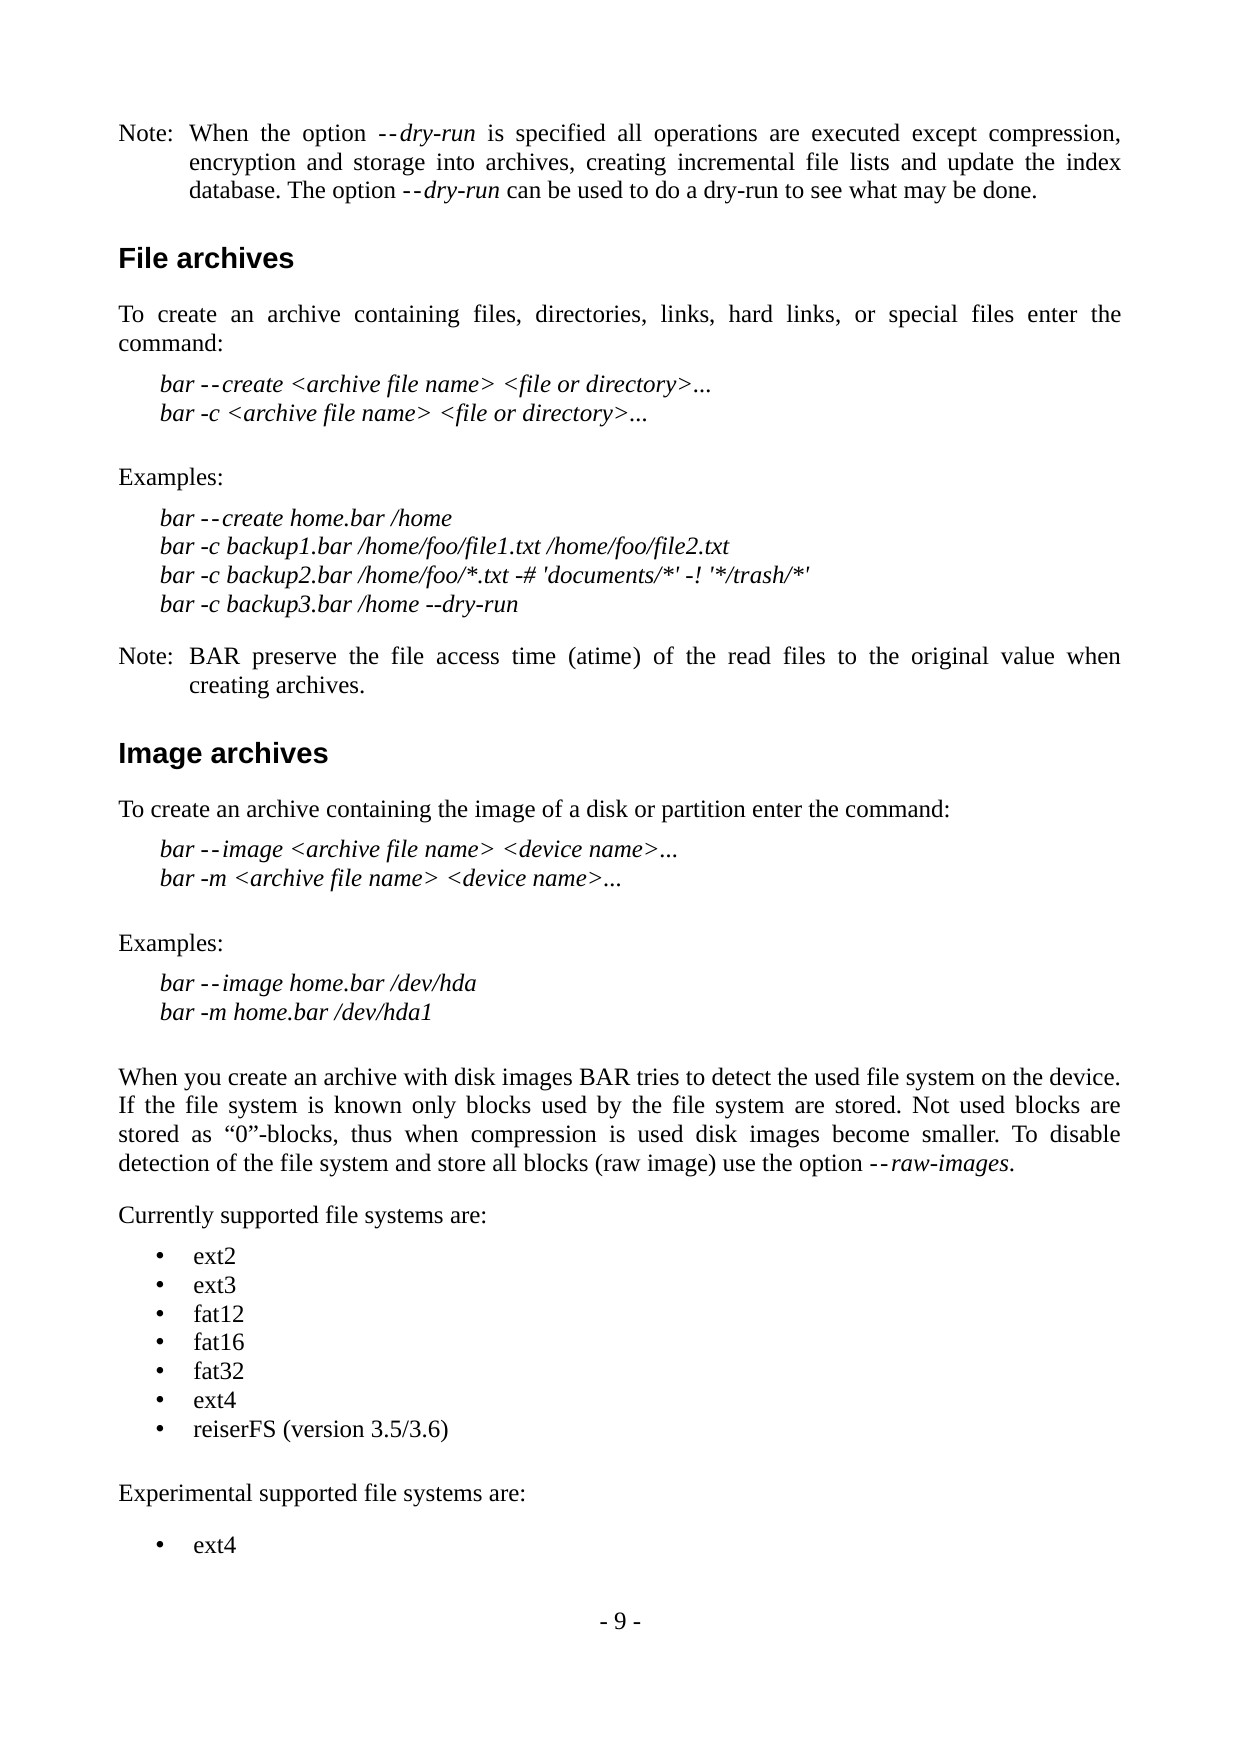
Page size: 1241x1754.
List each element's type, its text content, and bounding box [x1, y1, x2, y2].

text bar ‑‑create home.bar /home [159, 503, 1122, 531]
list fat32 [156, 1356, 1122, 1385]
list fat12 [156, 1299, 1122, 1327]
text bar -m home.bar /dev/hda1 [159, 997, 1122, 1026]
text Experimental supported file systems are: [118, 1478, 1122, 1507]
subtitle File archives [118, 241, 1122, 275]
list ext4 [156, 1385, 1122, 1414]
subtitle Image archives [118, 736, 1122, 769]
list ext2 [156, 1241, 1122, 1270]
text bar -c <archive file name> <file or directory>... [159, 398, 1122, 426]
text bar -c backup1.bar /home/foo/file1.txt /home/foo/file2.txt [159, 531, 1122, 560]
text bar ‑‑image <archive file name> <device name>... [159, 834, 1122, 863]
text Note: When the option ‑‑dry-run is specified all operations are executed except compression, encryption and storage into archives, creating incremental file lists and update the index database. The option ‑‑dry-run can be used to do a dry-run to see what may be done. [118, 118, 1122, 204]
list ext4 [156, 1531, 1122, 1559]
text Note: BAR preserve the file access time (atime) of the read files to the original value when creating archives. [118, 641, 1122, 699]
text bar -c backup2.bar /home/foo/*.txt -# 'documents/*' -! '*/trash/*' [159, 560, 1122, 589]
text When you create an archive with disk images BAR tries to detect the used file system on the device. If the file system is known only blocks used by the file system are stored. Not used blocks are stored as “0”-blocks, thus when compression is used disk images become smaller. To disable detection of the file system and store all blocks (raw image) use the option ‑‑raw-images. [118, 1062, 1122, 1177]
text Examples: [118, 928, 1122, 956]
list fat16 [156, 1327, 1122, 1356]
text To create an archive containing files, directories, links, hard links, or special files enter the command: [118, 299, 1122, 357]
text Examples: [118, 462, 1122, 491]
list reiserFS (version 3.5/3.6) [156, 1414, 1122, 1442]
list ext3 [156, 1270, 1122, 1299]
text bar ‑‑image home.bar /dev/hda [159, 968, 1122, 997]
text bar -c backup3.bar /home --dry-run [159, 589, 1122, 618]
text bar ‑‑create <archive file name> <file or directory>... [159, 369, 1122, 398]
text To create an archive containing the image of a disk or partition enter the command: [118, 794, 1122, 823]
text bar -m <archive file name> <device name>... [159, 863, 1122, 892]
text Currently supported file systems are: [118, 1201, 1122, 1229]
